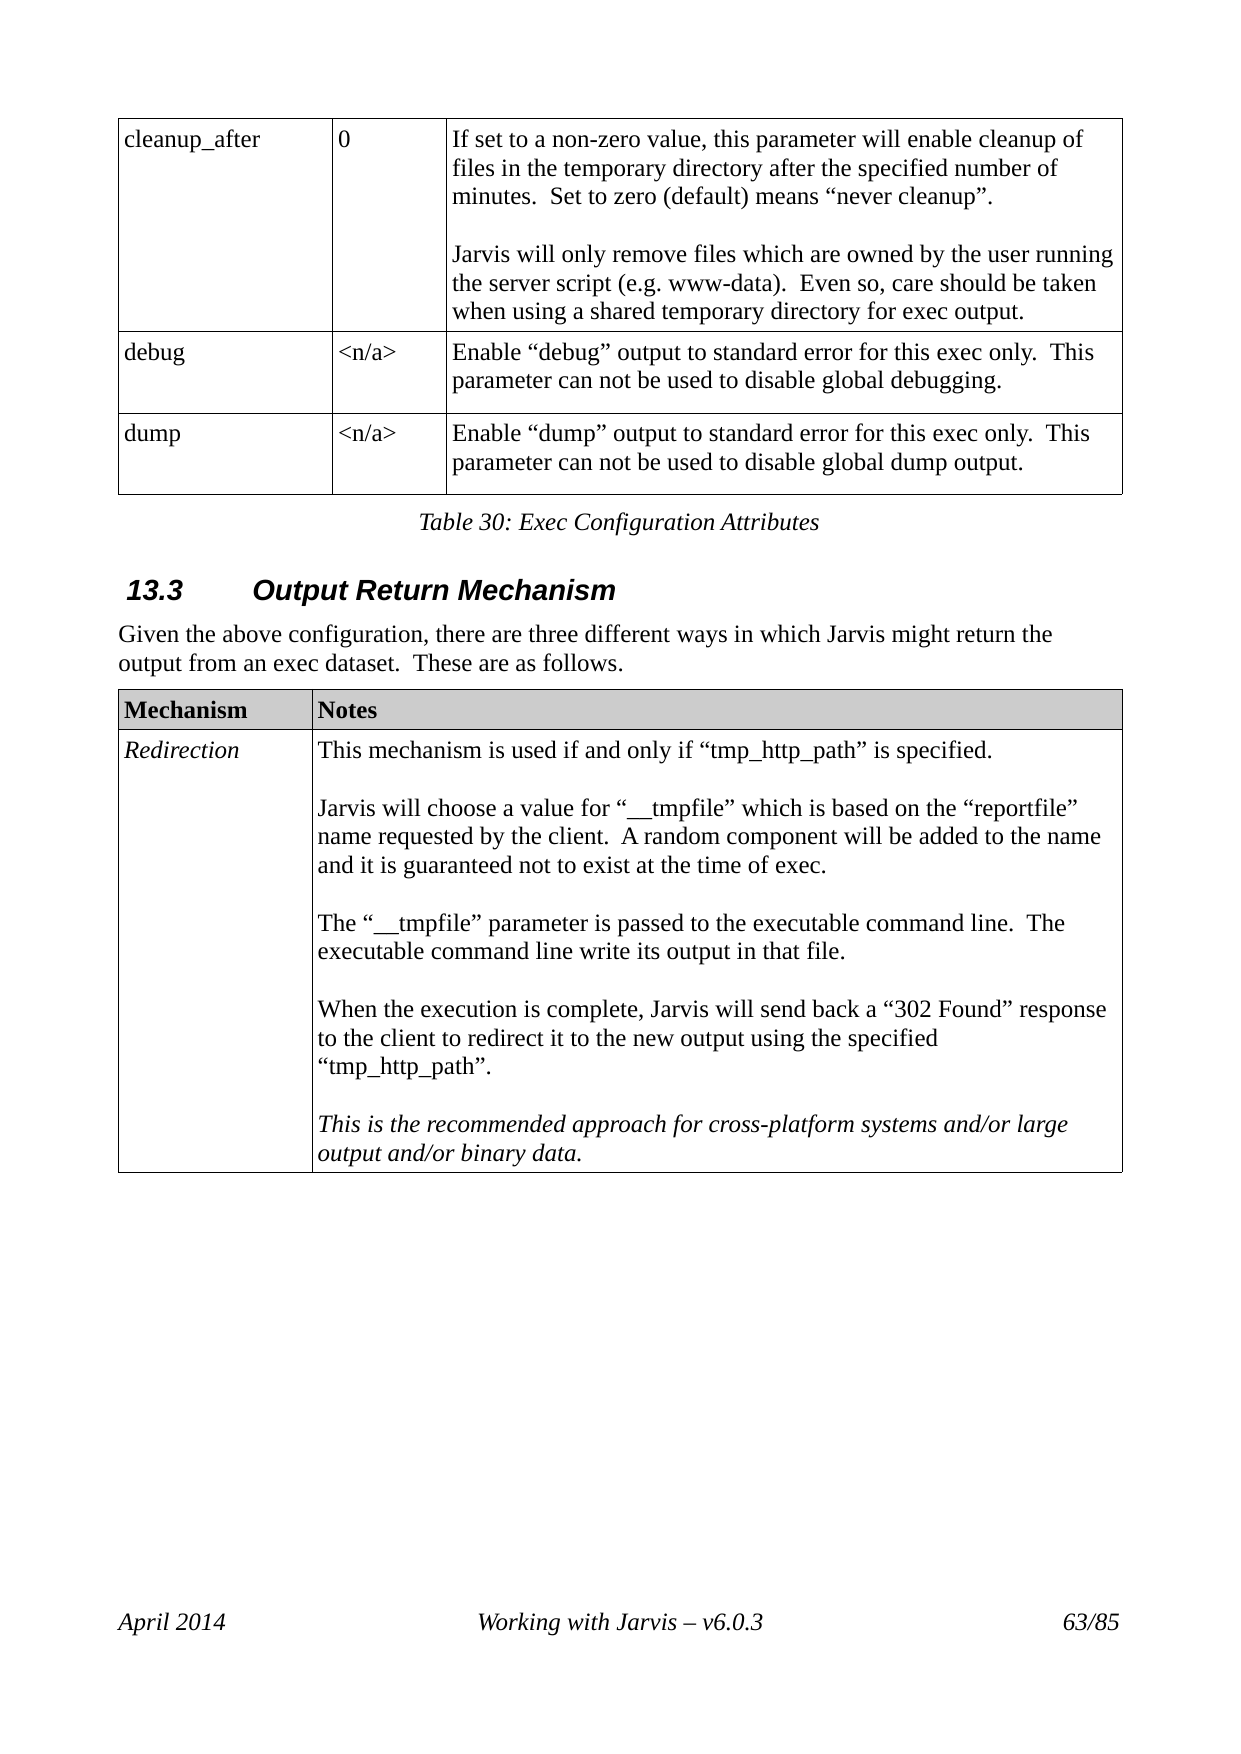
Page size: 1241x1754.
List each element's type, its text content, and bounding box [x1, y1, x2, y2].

table_header Mechanism [119, 690, 312, 729]
table_cell Enable “debug” output to standard error for this exec only. This parameter can not be used to disable global debugging. [447, 332, 1122, 412]
table_cell <n/a> [333, 414, 446, 494]
table_header Notes [313, 690, 1122, 729]
table_cell 0 [333, 119, 446, 331]
table_cell dump [119, 414, 332, 494]
table_cell Enable “dump” output to standard error for this exec only. This parameter can not be used to disable global dump output. [447, 414, 1122, 494]
table_cell This mechanism is used if and only if “tmp_http_path” is specified. Jarvis will choose a value for “__tmpfile” which is based on the “reportfile” name requested by the client. A random component will be added to the name and it is guaranteed not to exist at the time of exec. The “__tmpfile” parameter is passed to the executable command line. The executable command line write its output in that file. When the execution is complete, Jarvis will send back a “302 Found” response to the client to redirect it to the new output using the specified “tmp_http_path”. This is the recommended approach for cross-platform systems and/or large output and/or binary data. [313, 730, 1122, 1172]
table_cell Redirection [119, 730, 312, 1172]
subtitle Output Return Mechanism [118, 573, 1122, 606]
table_cell cleanup_after [119, 119, 332, 331]
text Given the above configuration, there are three different ways in which Jarvis might return the output from an exec dataset. These are as follows. [118, 619, 1122, 676]
table_cell <n/a> [333, 332, 446, 412]
table_cell debug [119, 332, 332, 412]
text Table 30: Exec Configuration Attributes [118, 507, 1122, 535]
table_cell If set to a non-zero value, this parameter will enable cleanup of files in the temporary directory after the specified number of minutes. Set to zero (default) means “never cleanup”. Jarvis will only remove files which are owned by the user running the server script (e.g. www-data). Even so, care should be taken when using a shared temporary directory for exec output. [447, 119, 1122, 331]
